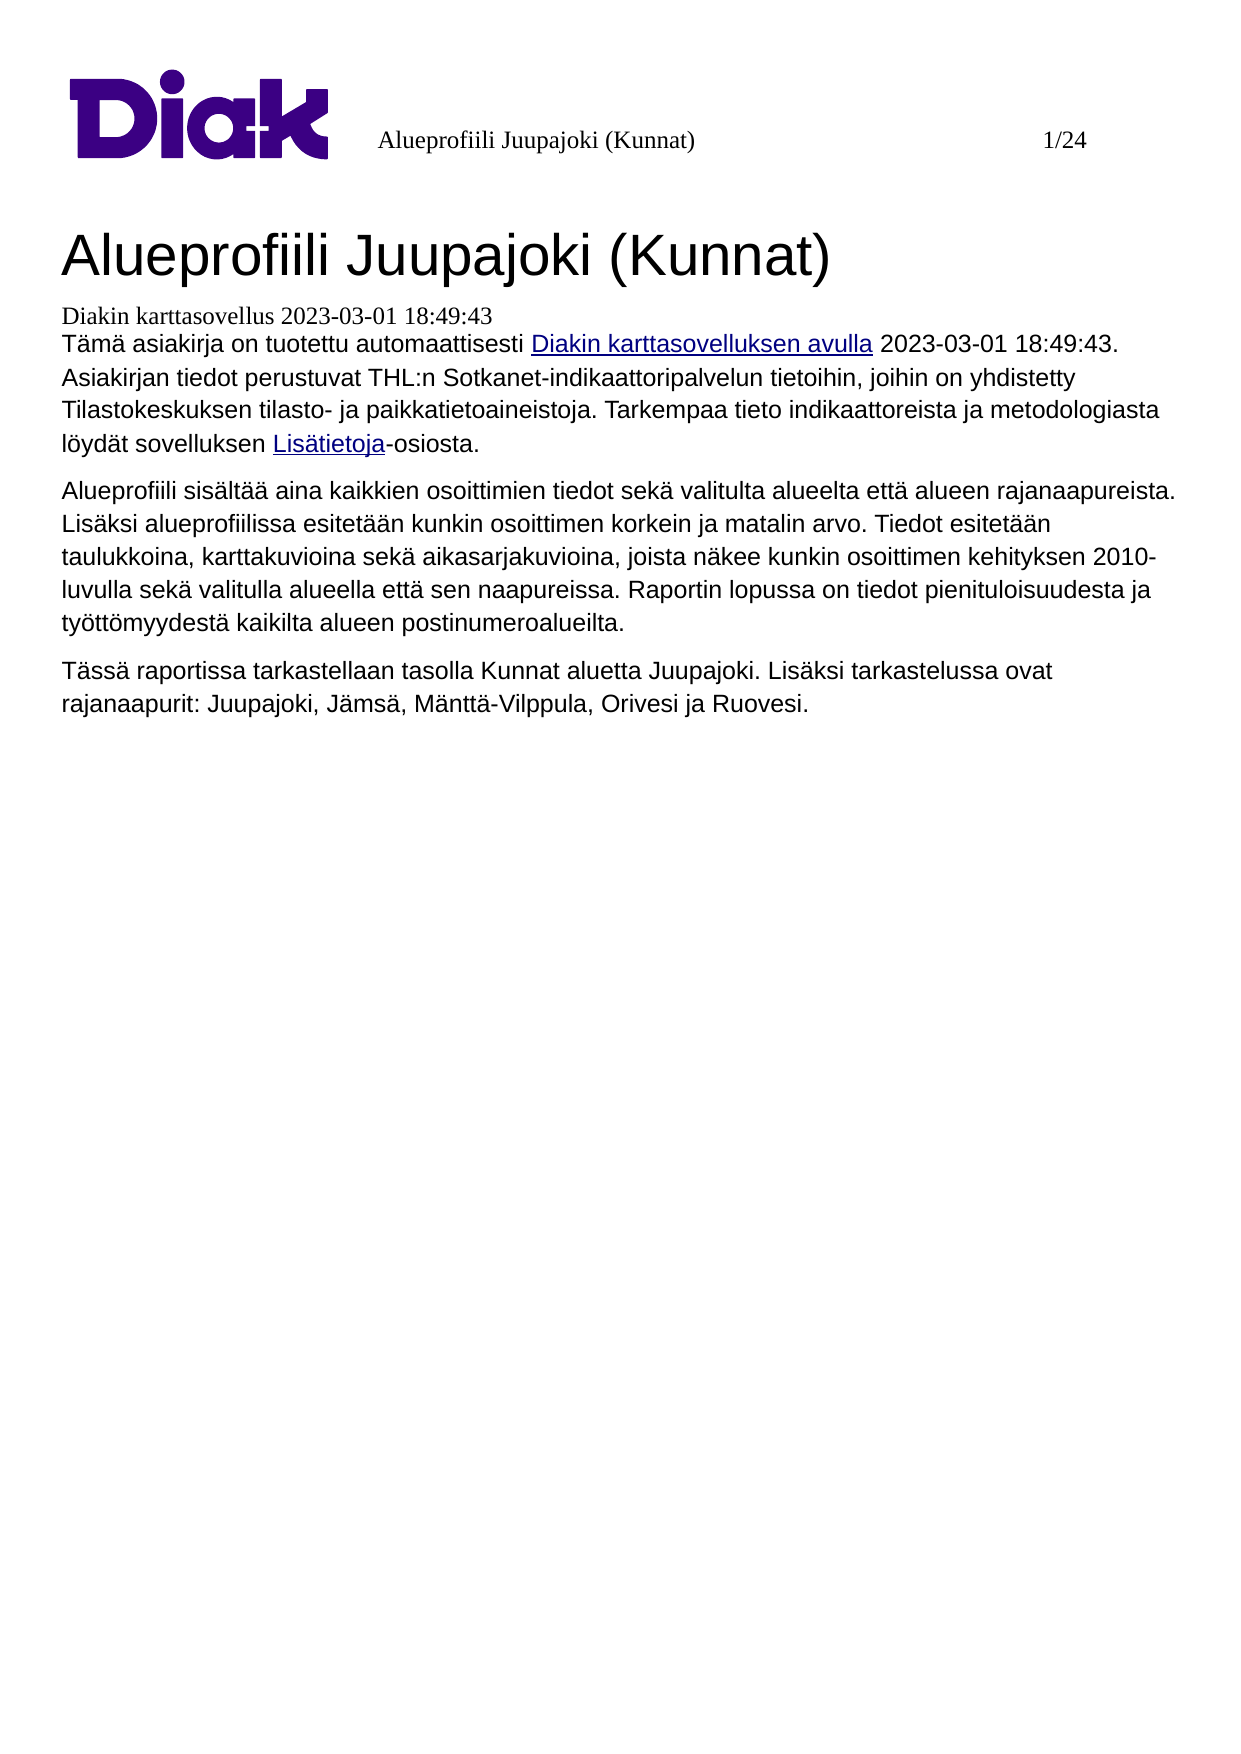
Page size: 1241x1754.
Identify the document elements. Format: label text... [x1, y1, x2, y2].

text Tämä asiakirja on tuotettu automaattisesti Diakin karttasovelluksen avulla 2023-03-01 18:49:43. Asiakirjan tiedot perustuvat THL:n Sotkanet-indikaattoripalvelun tietoihin, joihin on yhdistetty Tilastokeskuksen tilasto- ja paikkatietoaineistoja. Tarkempaa tieto indikaattoreista ja metodologiasta löydät sovelluksen Lisätietoja-osiosta. [61, 329, 1179, 457]
text Diakin karttasovellus 2023-03-01 18:49:43 [61, 301, 1179, 329]
text Alueprofiili sisältää aina kaikkien osoittimien tiedot sekä valitulta alueelta että alueen rajanaapureista. Lisäksi alueprofiilissa esitetään kunkin osoittimen korkein ja matalin arvo. Tiedot esitetään taulukkoina, karttakuvioina sekä aikasarjakuvioina, joista näkee kunkin osoittimen kehityksen 2010-luvulla sekä valitulla alueella että sen naapureissa. Raportin lopussa on tiedot pienituloisuudesta ja työttömyydestä kaikilta alueen postinumeroalueilta. [61, 476, 1179, 637]
title Alueprofiili Juupajoki (Kunnat) [61, 221, 1179, 288]
text Tässä raportissa tarkastellaan tasolla Kunnat aluetta Juupajoki. Lisäksi tarkastelussa ovat rajanaapurit: Juupajoki, Jämsä, Mänttä-Vilppula, Orivesi ja Ruovesi. [61, 656, 1179, 718]
